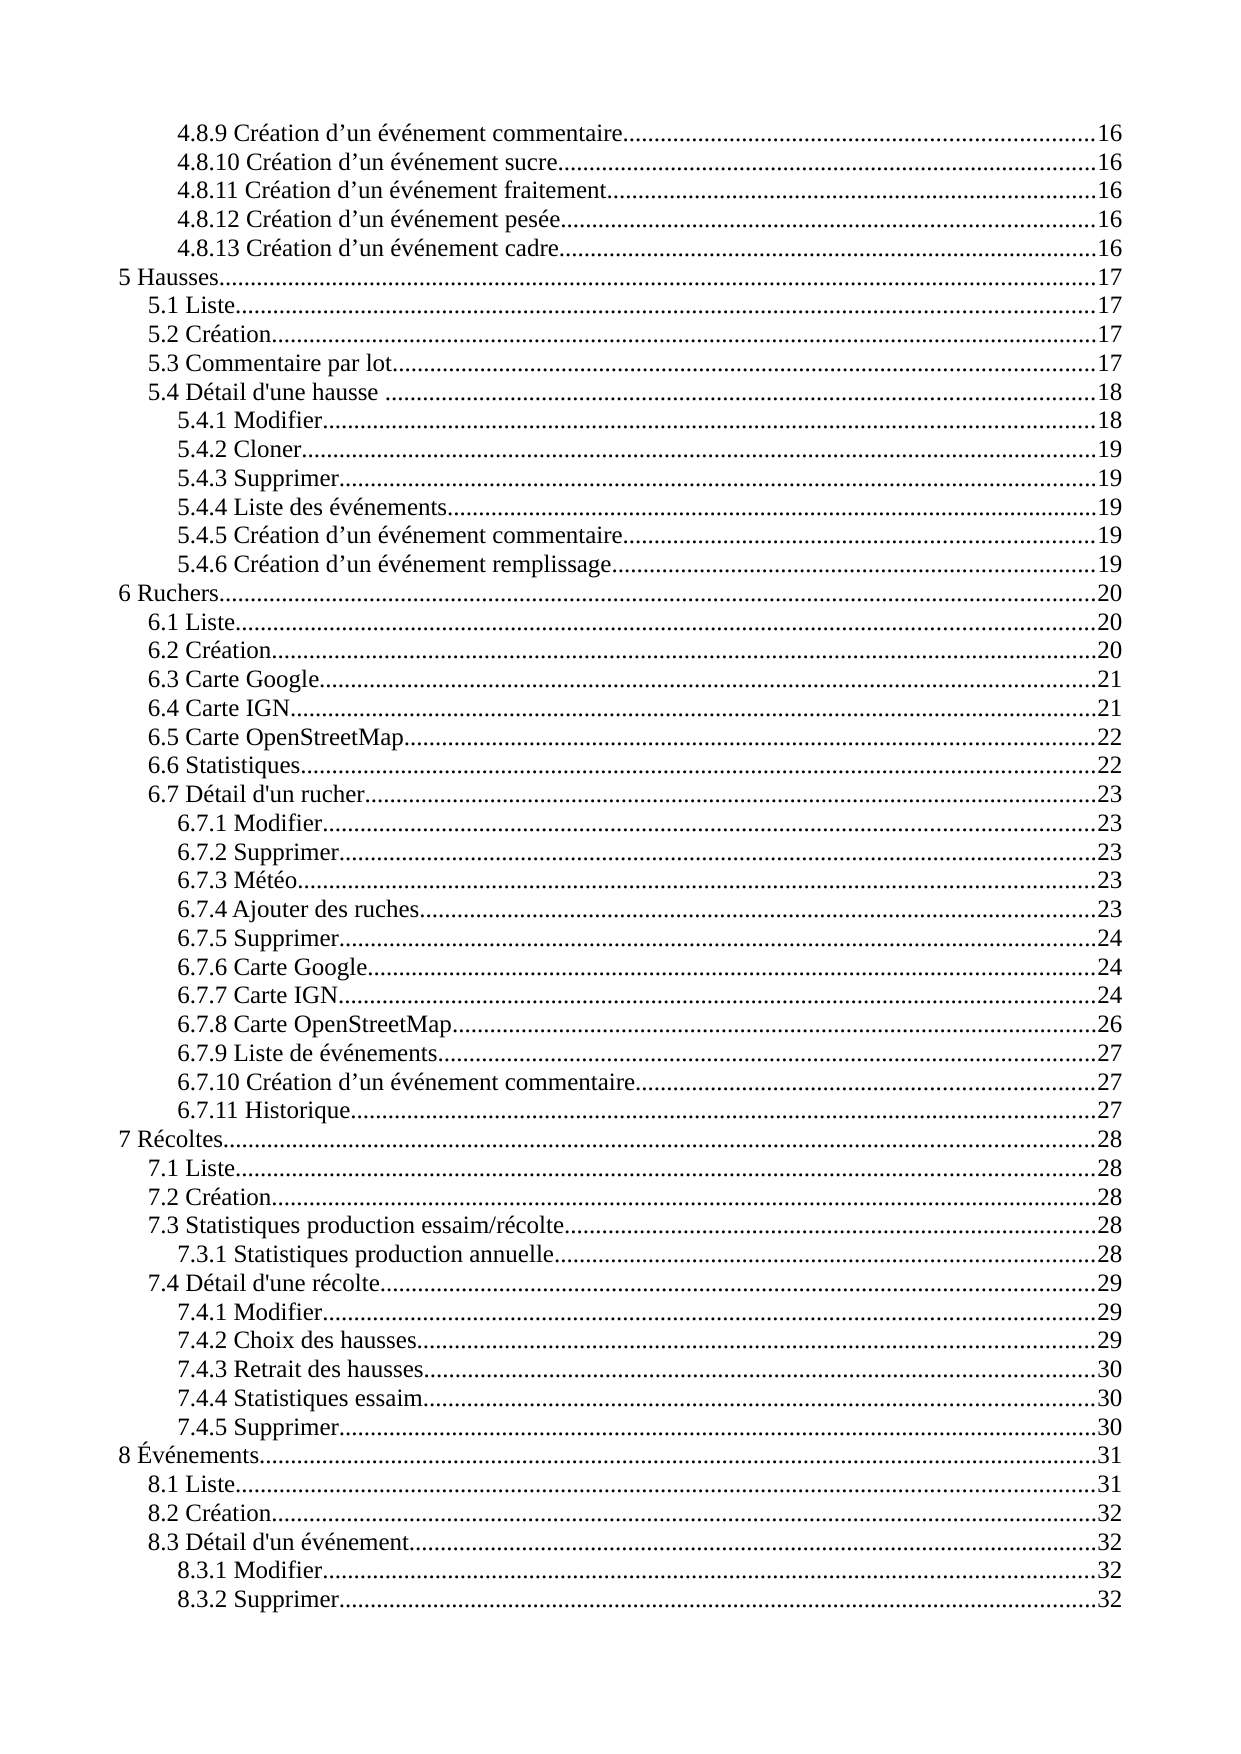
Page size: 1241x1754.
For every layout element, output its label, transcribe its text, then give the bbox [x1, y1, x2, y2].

text 7.4.4 Statistiques essaim 30 [177, 1383, 1122, 1412]
text 6.7.11 Historique 27 [177, 1096, 1122, 1124]
text 6.7.2 Supprimer 23 [177, 837, 1122, 866]
text 4.8.9 Création d’un événement commentaire 16 [177, 118, 1122, 147]
text 6.4 Carte IGN 21 [148, 693, 1122, 722]
text 8.3 Détail d'un événement 32 [148, 1527, 1122, 1556]
text 5.4.2 Cloner 19 [177, 434, 1122, 463]
text 6.7.10 Création d’un événement commentaire 27 [177, 1067, 1122, 1096]
text 6.7.3 Météo 23 [177, 866, 1122, 894]
text 6.7.9 Liste de événements 27 [177, 1038, 1122, 1067]
text 7 Récoltes 28 [118, 1124, 1122, 1153]
text 6.7.8 Carte OpenStreetMap 26 [177, 1009, 1122, 1038]
text 4.8.12 Création d’un événement pesée 16 [177, 204, 1122, 233]
text 6.5 Carte OpenStreetMap 22 [148, 722, 1122, 751]
text 4.8.13 Création d’un événement cadre 16 [177, 233, 1122, 262]
text 7.3.1 Statistiques production annuelle 28 [177, 1239, 1122, 1268]
text 8.3.1 Modifier 32 [177, 1556, 1122, 1584]
text 5 Hausses 17 [118, 262, 1122, 291]
text 6 Ruchers 20 [118, 578, 1122, 607]
text 6.2 Création 20 [148, 636, 1122, 664]
text 7.4.1 Modifier 29 [177, 1297, 1122, 1326]
text 5.2 Création 17 [148, 319, 1122, 348]
text 8.3.2 Supprimer 32 [177, 1584, 1122, 1613]
text 7.4.2 Choix des hausses 29 [177, 1326, 1122, 1354]
text 7.1 Liste 28 [148, 1153, 1122, 1182]
text 7.4.3 Retrait des hausses 30 [177, 1354, 1122, 1383]
text 4.8.11 Création d’un événement fraitement 16 [177, 176, 1122, 204]
text 6.7.1 Modifier 23 [177, 808, 1122, 837]
text 7.2 Création 28 [148, 1182, 1122, 1211]
text 6.1 Liste 20 [148, 607, 1122, 636]
text 6.7.5 Supprimer 24 [177, 923, 1122, 952]
text 7.3 Statistiques production essaim/récolte 28 [148, 1211, 1122, 1239]
text 5.1 Liste 17 [148, 291, 1122, 319]
text 6.3 Carte Google 21 [148, 664, 1122, 693]
text 7.4.5 Supprimer 30 [177, 1412, 1122, 1441]
text 8.1 Liste 31 [148, 1469, 1122, 1498]
text 6.7.7 Carte IGN 24 [177, 981, 1122, 1009]
text 8.2 Création 32 [148, 1498, 1122, 1527]
text 6.7.6 Carte Google 24 [177, 952, 1122, 981]
text 6.7.4 Ajouter des ruches 23 [177, 894, 1122, 923]
text 5.4.3 Supprimer 19 [177, 463, 1122, 492]
text 4.8.10 Création d’un événement sucre 16 [177, 147, 1122, 176]
text 5.4 Détail d'une hausse 18 [148, 377, 1122, 406]
text 5.4.4 Liste des événements 19 [177, 492, 1122, 521]
text 5.4.5 Création d’un événement commentaire 19 [177, 521, 1122, 549]
text 8 Événements 31 [118, 1441, 1122, 1469]
text 7.4 Détail d'une récolte 29 [148, 1268, 1122, 1297]
text 5.3 Commentaire par lot 17 [148, 348, 1122, 377]
text 6.7 Détail d'un rucher 23 [148, 779, 1122, 808]
text 6.6 Statistiques 22 [148, 751, 1122, 779]
text 5.4.1 Modifier 18 [177, 406, 1122, 434]
text 5.4.6 Création d’un événement remplissage 19 [177, 549, 1122, 578]
